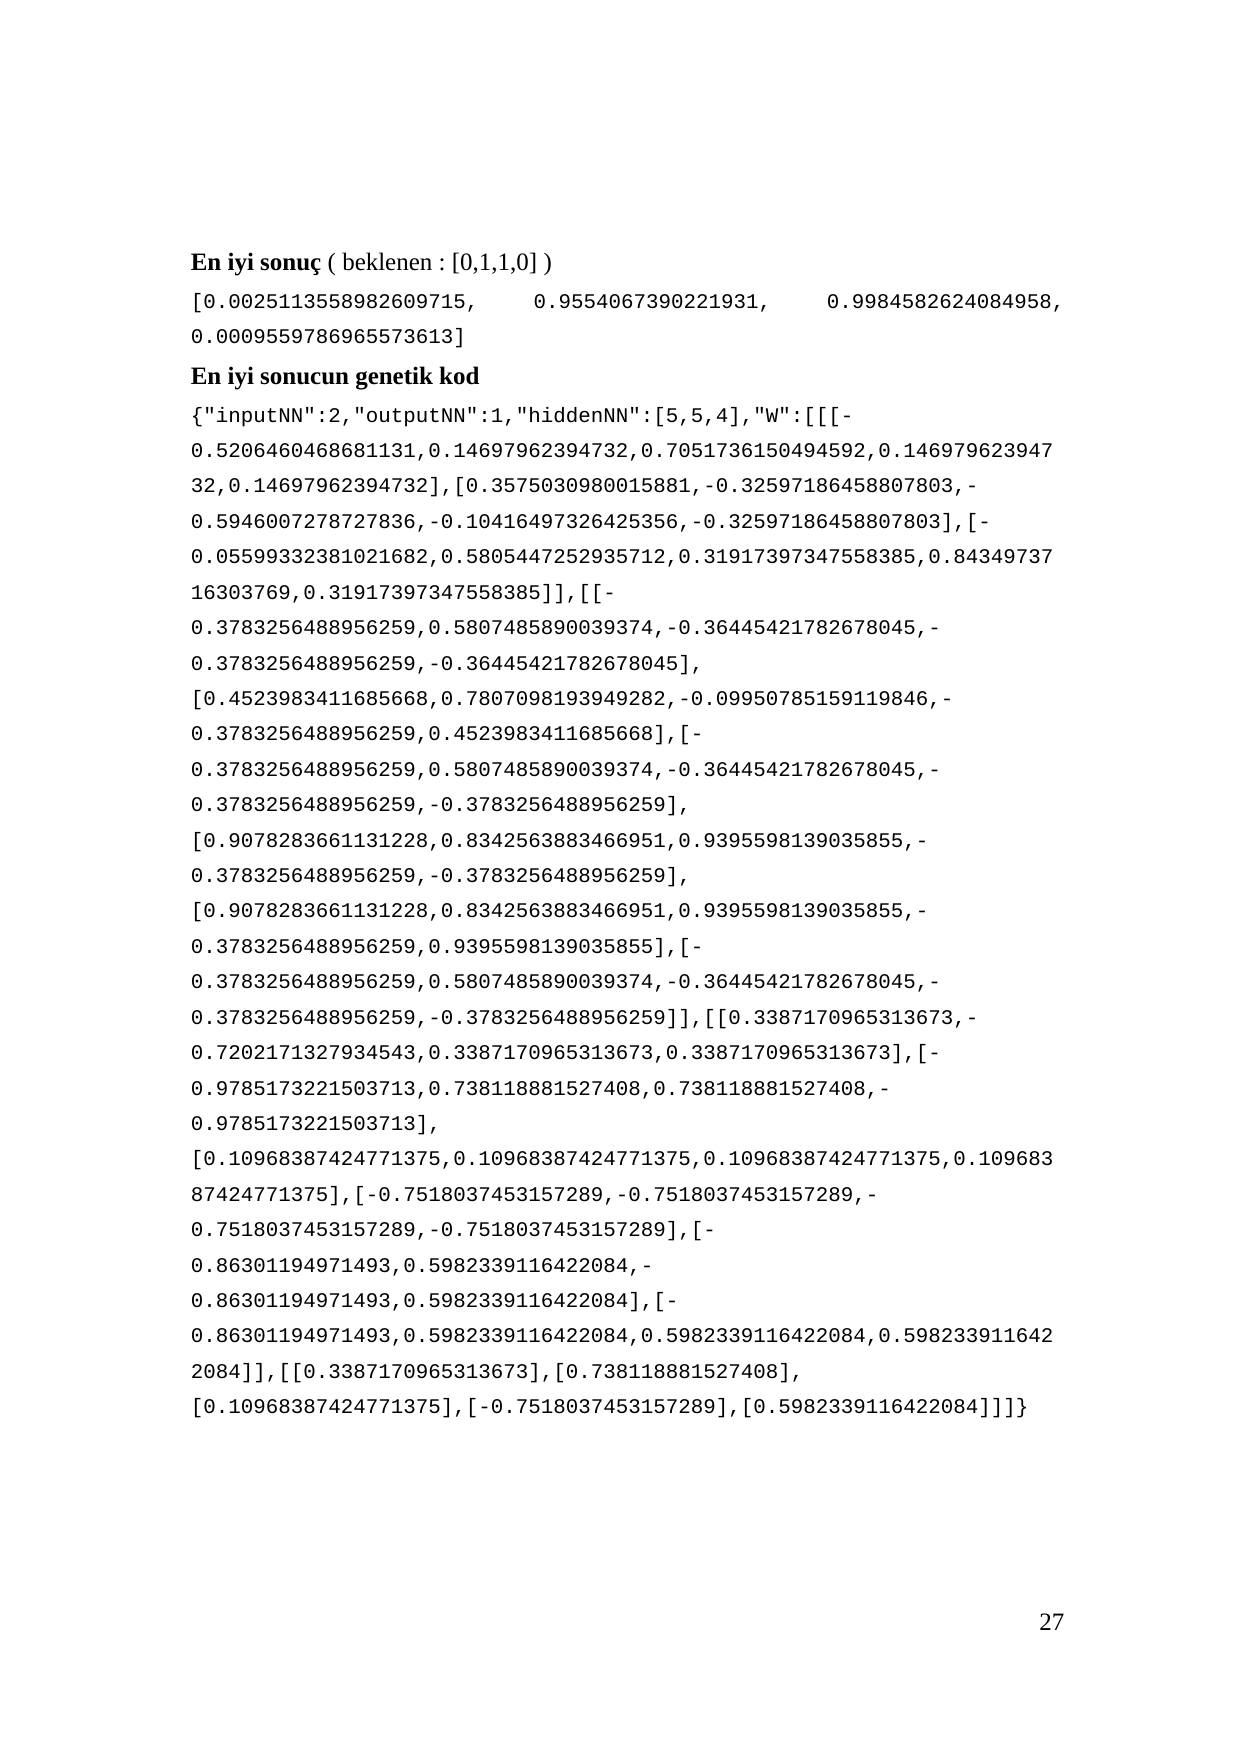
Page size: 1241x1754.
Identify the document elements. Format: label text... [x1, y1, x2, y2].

text [0.0025113558982609715, 0.9554067390221931, 0.9984582624084958, 0.0009559786965573613] [191, 291, 1064, 350]
text En iyi sonuç ( beklenen : [0,1,1,0] ) [191, 247, 1064, 276]
text {"inputNN":2,"outputNN":1,"hiddenNN":[5,5,4],"W":[[[-0.5206460468681131,0.14697962394732,0.7051736150494592,0.14697962394732,0.14697962394732],[0.3575030980015881,-0.32597186458807803,-0.5946007278727836,-0.10416497326425356,-0.32597186458807803],[-0.05599332381021682,0.5805447252935712,0.31917397347558385,0.8434973716303769,0.31917397347558385]],[[-0.3783256488956259,0.5807485890039374,-0.36445421782678045,-0.3783256488956259,-0.36445421782678045],[0.4523983411685668,0.7807098193949282,-0.09950785159119846,-0.3783256488956259,0.4523983411685668],[-0.3783256488956259,0.5807485890039374,-0.36445421782678045,-0.3783256488956259,-0.3783256488956259],[0.9078283661131228,0.8342563883466951,0.9395598139035855,-0.3783256488956259,-0.3783256488956259],[0.9078283661131228,0.8342563883466951,0.9395598139035855,-0.3783256488956259,0.9395598139035855],[-0.3783256488956259,0.5807485890039374,-0.36445421782678045,-0.3783256488956259,-0.3783256488956259]],[[0.3387170965313673,-0.7202171327934543,0.3387170965313673,0.3387170965313673],[-0.9785173221503713,0.738118881527408,0.738118881527408,-0.9785173221503713],[0.10968387424771375,0.10968387424771375,0.10968387424771375,0.10968387424771375],[-0.7518037453157289,-0.7518037453157289,-0.7518037453157289,-0.7518037453157289],[-0.86301194971493,0.5982339116422084,-0.86301194971493,0.5982339116422084],[-0.86301194971493,0.5982339116422084,0.5982339116422084,0.5982339116422084]],[[0.3387170965313673],[0.738118881527408],[0.10968387424771375],[-0.7518037453157289],[0.5982339116422084]]]} [191, 404, 1064, 1420]
text En iyi sonucun genetik kod [191, 361, 1064, 390]
